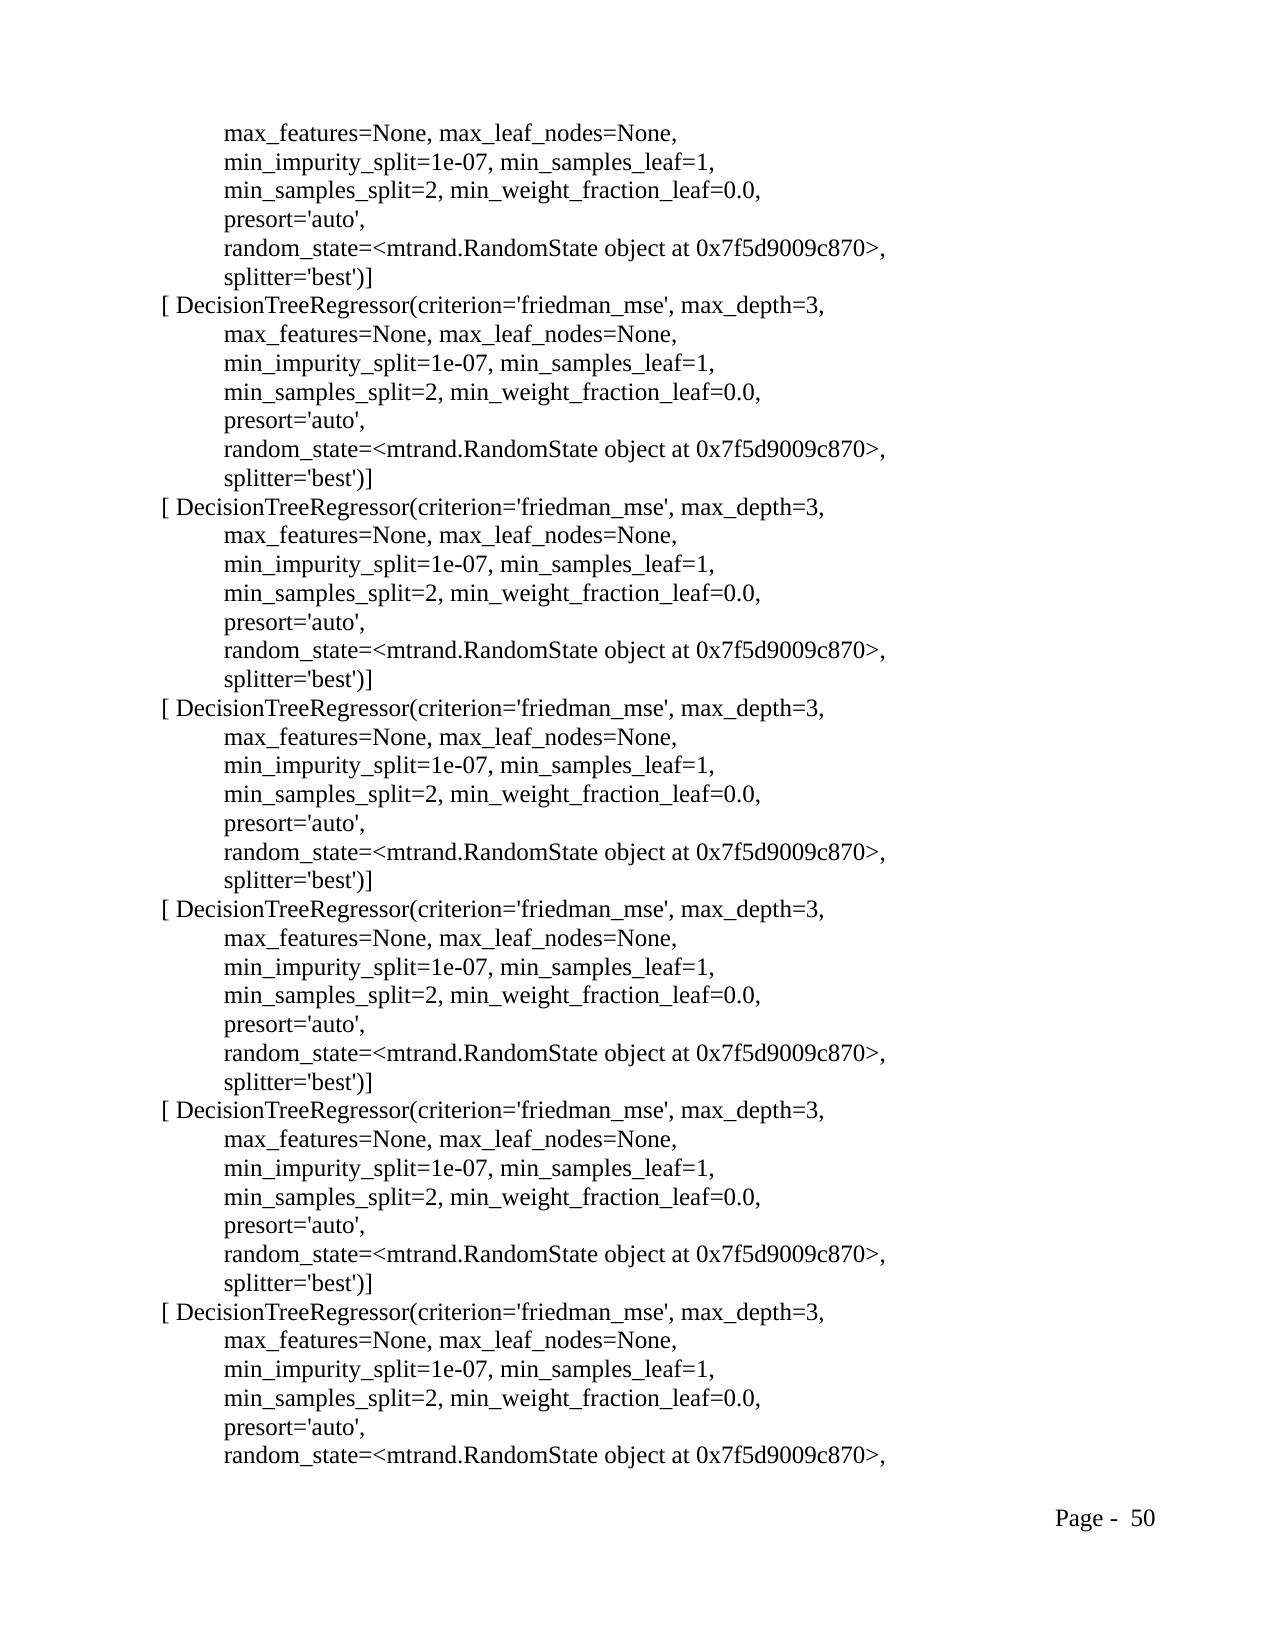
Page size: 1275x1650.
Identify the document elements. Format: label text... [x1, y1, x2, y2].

text splitter='best')] [155, 664, 1157, 693]
text [ DecisionTreeRegressor(criterion='friedman_mse', max_depth=3, [155, 492, 1157, 521]
text min_impurity_split=1e-07, min_samples_leaf=1, [155, 348, 1157, 377]
text [ DecisionTreeRegressor(criterion='friedman_mse', max_depth=3, [155, 693, 1157, 722]
text random_state=<mtrand.RandomState object at 0x7f5d9009c870>, [155, 233, 1157, 262]
text min_samples_split=2, min_weight_fraction_leaf=0.0, [155, 176, 1157, 204]
text splitter='best')] [155, 1067, 1157, 1096]
text min_impurity_split=1e-07, min_samples_leaf=1, [155, 1153, 1157, 1182]
text min_samples_split=2, min_weight_fraction_leaf=0.0, [155, 1383, 1157, 1412]
text min_impurity_split=1e-07, min_samples_leaf=1, [155, 952, 1157, 981]
text presort='auto', [155, 1412, 1157, 1441]
text [ DecisionTreeRegressor(criterion='friedman_mse', max_depth=3, [155, 1297, 1157, 1326]
text random_state=<mtrand.RandomState object at 0x7f5d9009c870>, [155, 434, 1157, 463]
text splitter='best')] [155, 262, 1157, 291]
text max_features=None, max_leaf_nodes=None, [155, 118, 1157, 147]
text presort='auto', [155, 808, 1157, 837]
text min_impurity_split=1e-07, min_samples_leaf=1, [155, 1354, 1157, 1383]
text splitter='best')] [155, 866, 1157, 894]
text [ DecisionTreeRegressor(criterion='friedman_mse', max_depth=3, [155, 894, 1157, 923]
text min_samples_split=2, min_weight_fraction_leaf=0.0, [155, 1182, 1157, 1211]
text random_state=<mtrand.RandomState object at 0x7f5d9009c870>, [155, 1038, 1157, 1067]
text presort='auto', [155, 1211, 1157, 1239]
text max_features=None, max_leaf_nodes=None, [155, 722, 1157, 751]
text max_features=None, max_leaf_nodes=None, [155, 319, 1157, 348]
text min_impurity_split=1e-07, min_samples_leaf=1, [155, 147, 1157, 176]
text max_features=None, max_leaf_nodes=None, [155, 1124, 1157, 1153]
text presort='auto', [155, 204, 1157, 233]
text [ DecisionTreeRegressor(criterion='friedman_mse', max_depth=3, [155, 291, 1157, 319]
text random_state=<mtrand.RandomState object at 0x7f5d9009c870>, [155, 1441, 1157, 1469]
text presort='auto', [155, 406, 1157, 434]
text splitter='best')] [155, 463, 1157, 492]
text random_state=<mtrand.RandomState object at 0x7f5d9009c870>, [155, 636, 1157, 664]
text random_state=<mtrand.RandomState object at 0x7f5d9009c870>, [155, 1239, 1157, 1268]
text [ DecisionTreeRegressor(criterion='friedman_mse', max_depth=3, [155, 1096, 1157, 1124]
text splitter='best')] [155, 1268, 1157, 1297]
text random_state=<mtrand.RandomState object at 0x7f5d9009c870>, [155, 837, 1157, 866]
text max_features=None, max_leaf_nodes=None, [155, 521, 1157, 549]
text presort='auto', [155, 607, 1157, 636]
text min_samples_split=2, min_weight_fraction_leaf=0.0, [155, 377, 1157, 406]
text min_samples_split=2, min_weight_fraction_leaf=0.0, [155, 578, 1157, 607]
text max_features=None, max_leaf_nodes=None, [155, 1326, 1157, 1354]
text presort='auto', [155, 1009, 1157, 1038]
text min_impurity_split=1e-07, min_samples_leaf=1, [155, 751, 1157, 779]
text min_impurity_split=1e-07, min_samples_leaf=1, [155, 549, 1157, 578]
text min_samples_split=2, min_weight_fraction_leaf=0.0, [155, 779, 1157, 808]
text max_features=None, max_leaf_nodes=None, [155, 923, 1157, 952]
text min_samples_split=2, min_weight_fraction_leaf=0.0, [155, 981, 1157, 1009]
